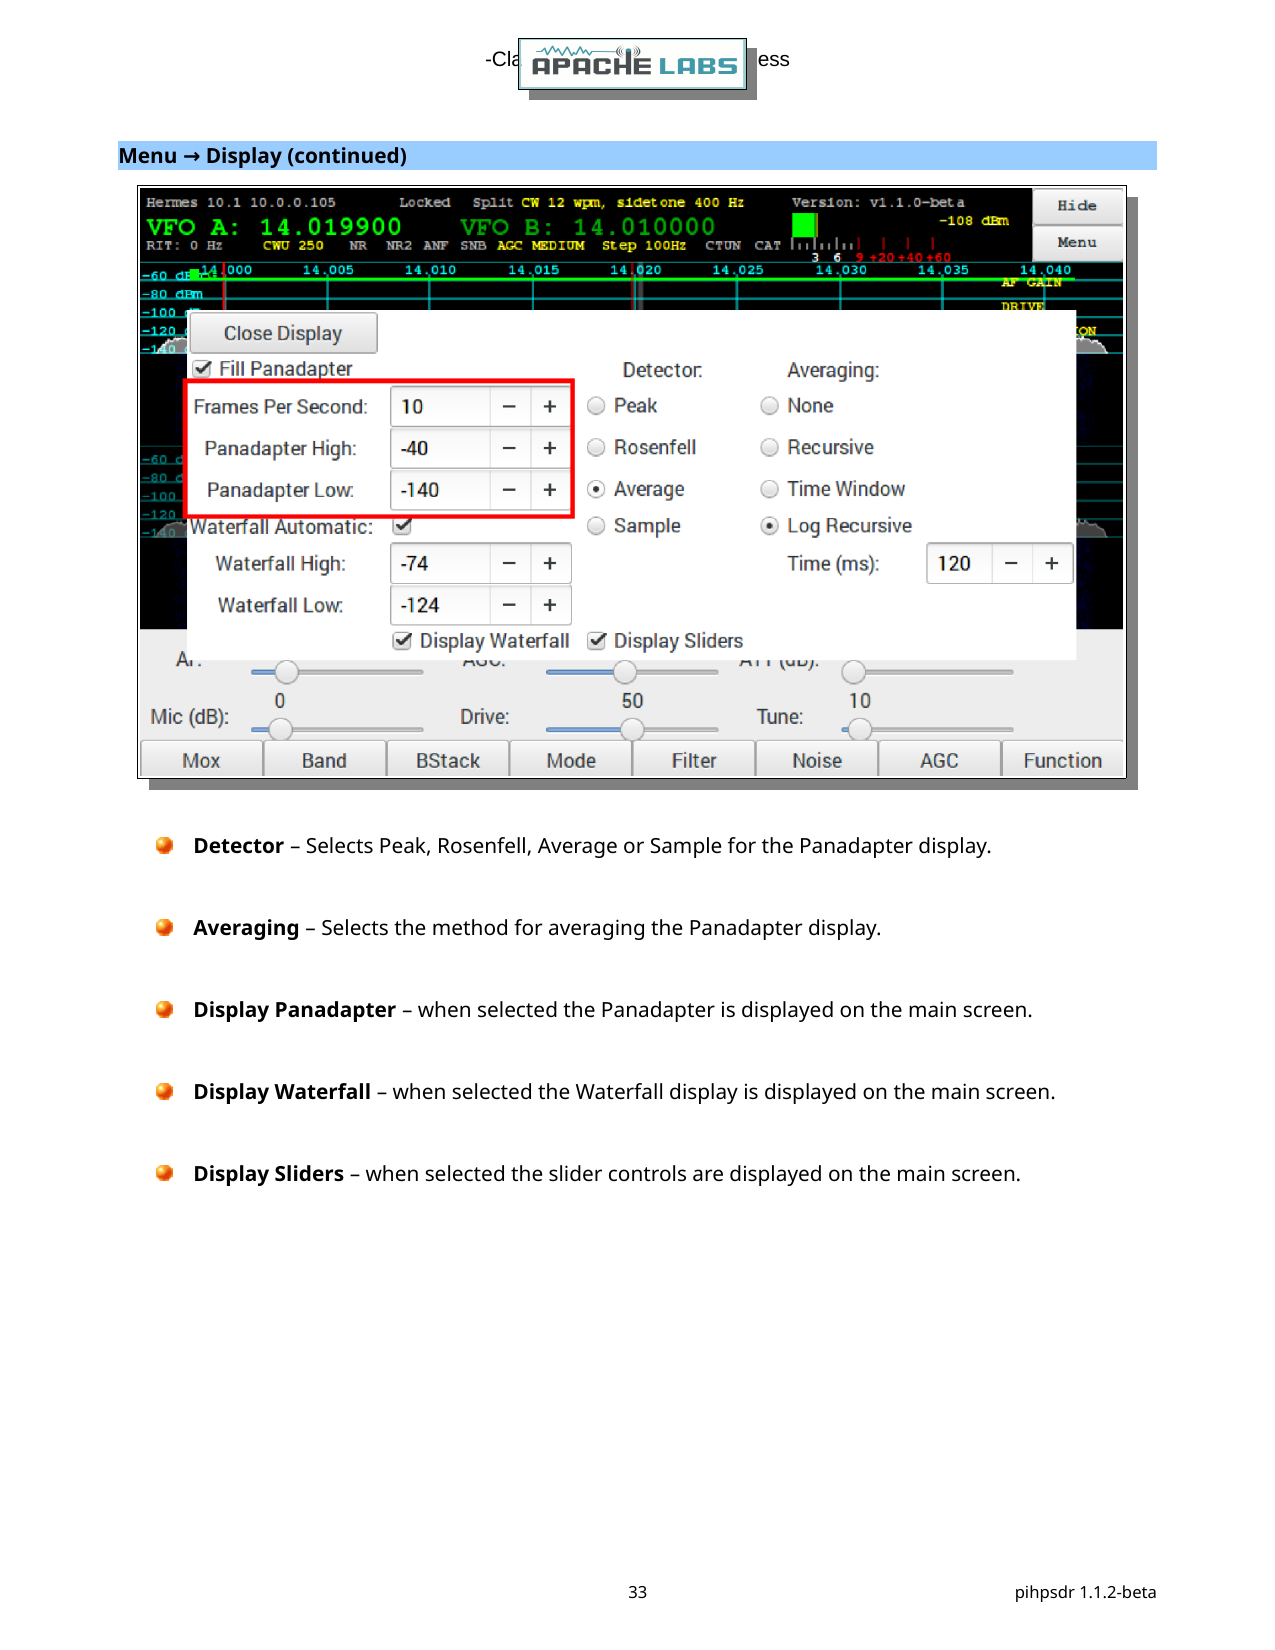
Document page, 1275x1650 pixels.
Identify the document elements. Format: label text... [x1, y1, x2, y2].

picture [521, 40, 744, 87]
subtitle Menu → Display (continued) [118, 141, 1157, 170]
list Averaging – Selects the method for averaging the Panadapter display. [156, 913, 1157, 942]
picture [156, 1001, 173, 1018]
list Display Waterfall – when selected the Waterfall display is displayed on the main screen. [156, 1077, 1157, 1105]
list Display Sliders – when selected the slider controls are displayed on the main screen. [156, 1159, 1157, 1187]
list Display Panadapter – when selected the Panadapter is displayed on the main screen. [156, 995, 1157, 1023]
picture [156, 919, 173, 936]
picture [156, 837, 173, 854]
list Detector – Selects Peak, Rosenfell, Average or Sample for the Panadapter display. [156, 831, 1157, 860]
picture [140, 188, 1123, 776]
picture [156, 1165, 173, 1181]
picture [156, 1083, 173, 1100]
